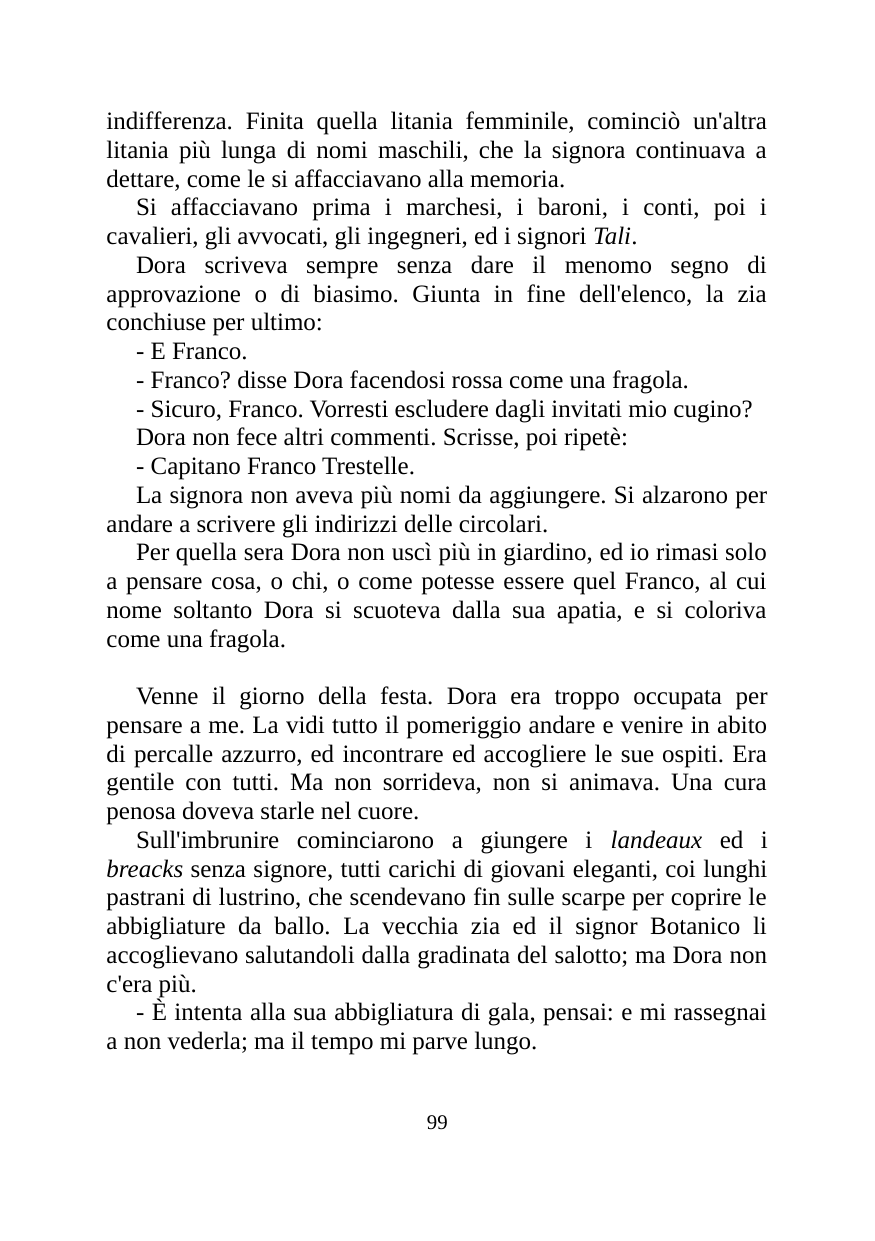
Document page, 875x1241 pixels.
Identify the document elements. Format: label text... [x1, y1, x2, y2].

text indifferenza. Finita quella litania femminile, cominciò un'altra litania più lunga di nomi maschili, che la signora continuava a dettare, come le si affacciavano alla memoria. [106, 106, 768, 192]
text Dora scriveva sempre senza dare il menomo segno di approvazione o di biasimo. Giunta in fine dell'elenco, la zia conchiuse per ultimo: [106, 250, 768, 336]
text Dora non fece altri commenti. Scrisse, poi ripetè: [106, 422, 768, 451]
text - Capitano Franco Trestelle. [106, 451, 768, 480]
text - E Franco. [106, 336, 768, 365]
text - Sicuro, Franco. Vorresti escludere dagli invitati mio cugino? [106, 394, 768, 422]
text Sull'imbrunire cominciarono a giungere i landeaux ed i breacks senza signore, tutti carichi di giovani eleganti, coi lunghi pastrani di lustrino, che scendevano fin sulle scarpe per coprire le abbigliature da ballo. La vecchia zia ed il signor Botanico li accoglievano salutandoli dalla gradinata del salotto; ma Dora non c'era più. [106, 825, 768, 997]
text - È intenta alla sua abbigliatura di gala, pensai: e mi rassegnai a non vederla; ma il tempo mi parve lungo. [106, 997, 768, 1055]
text Venne il giorno della festa. Dora era troppo occupata per pensare a me. La vidi tutto il pomeriggio andare e venire in abito di percalle azzurro, ed incontrare ed accogliere le sue ospiti. Era gentile con tutti. Ma non sorrideva, non si animava. Una cura penosa doveva starle nel cuore. [106, 681, 768, 825]
text La signora non aveva più nomi da aggiungere. Si alzarono per andare a scrivere gli indirizzi delle circolari. [106, 480, 768, 537]
text Per quella sera Dora non uscì più in giardino, ed io rimasi solo a pensare cosa, o chi, o come potesse essere quel Franco, al cui nome soltanto Dora si scuoteva dalla sua apatia, e si coloriva come una fragola. [106, 537, 768, 652]
text Si affacciavano prima i marchesi, i baroni, i conti, poi i cavalieri, gli avvocati, gli ingegneri, ed i signori Tali. [106, 192, 768, 250]
text - Franco? disse Dora facendosi rossa come una fragola. [106, 365, 768, 394]
